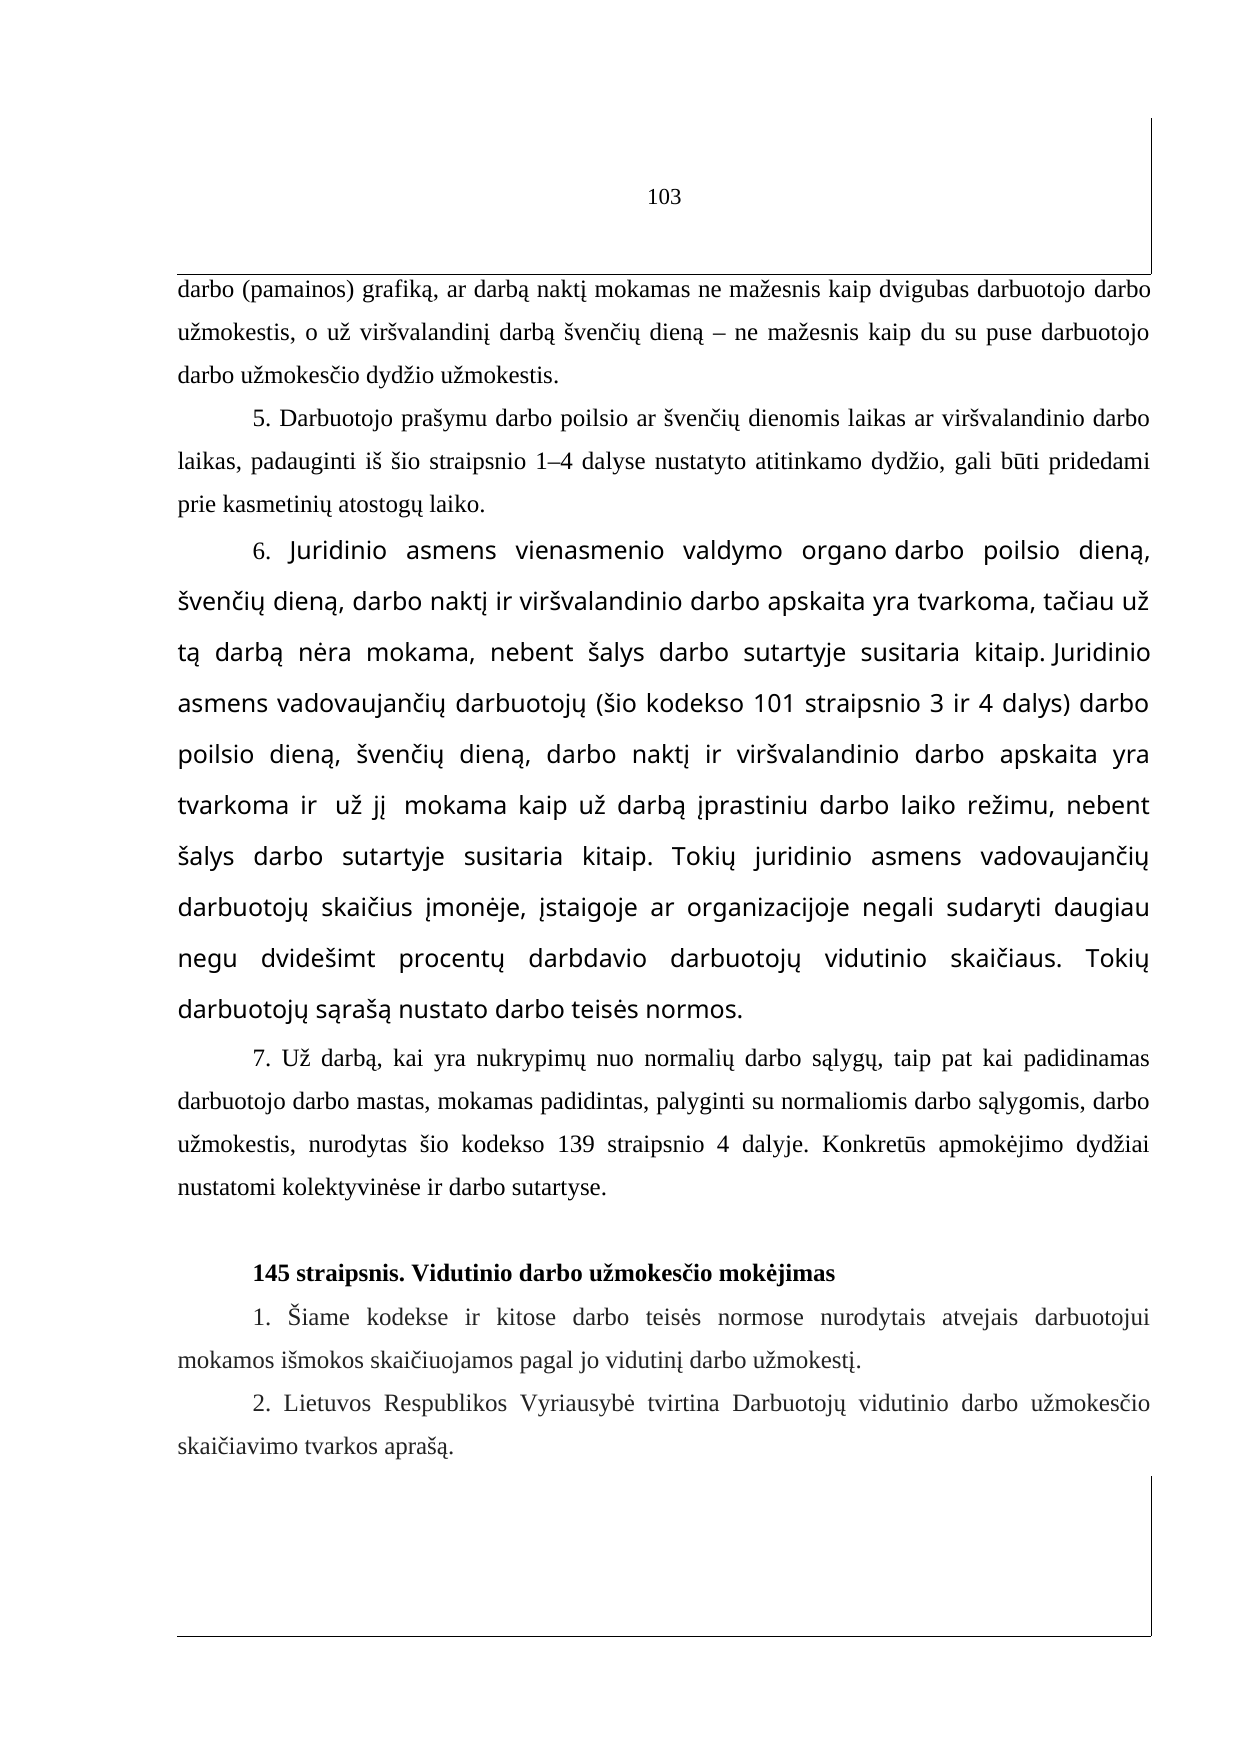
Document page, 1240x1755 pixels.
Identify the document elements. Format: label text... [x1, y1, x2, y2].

text 6. Juridinio asmens vienasmenio valdymo organo darbo poilsio dieną, švenčių dieną, darbo naktį ir viršvalandinio darbo apskaita yra tvarkoma, tačiau už tą darbą nėra mokama, nebent šalys darbo sutartyje susitaria kitaip. Juridinio asmens vadovaujančių darbuotojų (šio kodekso 101 straipsnio 3 ir 4 dalys) darbo poilsio dieną, švenčių dieną, darbo naktį ir viršvalandinio darbo apskaita yra tvarkoma ir už jį mokama kaip už darbą įprastiniu darbo laiko režimu, nebent šalys darbo sutartyje susitaria kitaip. Tokių juridinio asmens vadovaujančių darbuotojų skaičius įmonėje, įstaigoje ar organizacijoje negali sudaryti daugiau negu dvidešimt procentų darbdavio darbuotojų vidutinio skaičiaus. Tokių darbuotojų sąrašą nustato darbo teisės normos. [177, 532, 1151, 1026]
text 5. Darbuotojo prašymu darbo poilsio ar švenčių dienomis laikas ar viršvalandinio darbo laikas, padauginti iš šio straipsnio 1–4 dalyse nustatyto atitinkamo dydžio, gali būti pridedami prie kasmetinių atostogų laiko. [177, 403, 1151, 518]
text 7. Už darbą, kai yra nukrypimų nuo normalių darbo sąlygų, taip pat kai padidinamas darbuotojo darbo mastas, mokamas padidintas, palyginti su normaliomis darbo sąlygomis, darbo užmokestis, nurodytas šio kodekso 139 straipsnio 4 dalyje. Konkretūs apmokėjimo dydžiai nustatomi kolektyvinėse ir darbo sutartyse. [177, 1043, 1151, 1201]
text 1. Šiame kodekse ir kitose darbo teisės normose nurodytais atvejais darbuotojui mokamos išmokos skaičiuojamos pagal jo vidutinį darbo užmokestį. [177, 1302, 1151, 1373]
text darbo (pamainos) grafiką, ar darbą naktį mokamas ne mažesnis kaip dvigubas darbuotojo darbo užmokestis, o už viršvalandinį darbą švenčių dieną – ne mažesnis kaip du su puse darbuotojo darbo užmokesčio dydžio užmokestis. [177, 274, 1151, 389]
text 2. Lietuvos Respublikos Vyriausybė tvirtina Darbuotojų vidutinio darbo užmokesčio skaičiavimo tvarkos aprašą. [177, 1388, 1151, 1460]
text 145 straipsnis. Vidutinio darbo užmokesčio mokėjimas [177, 1258, 1151, 1287]
